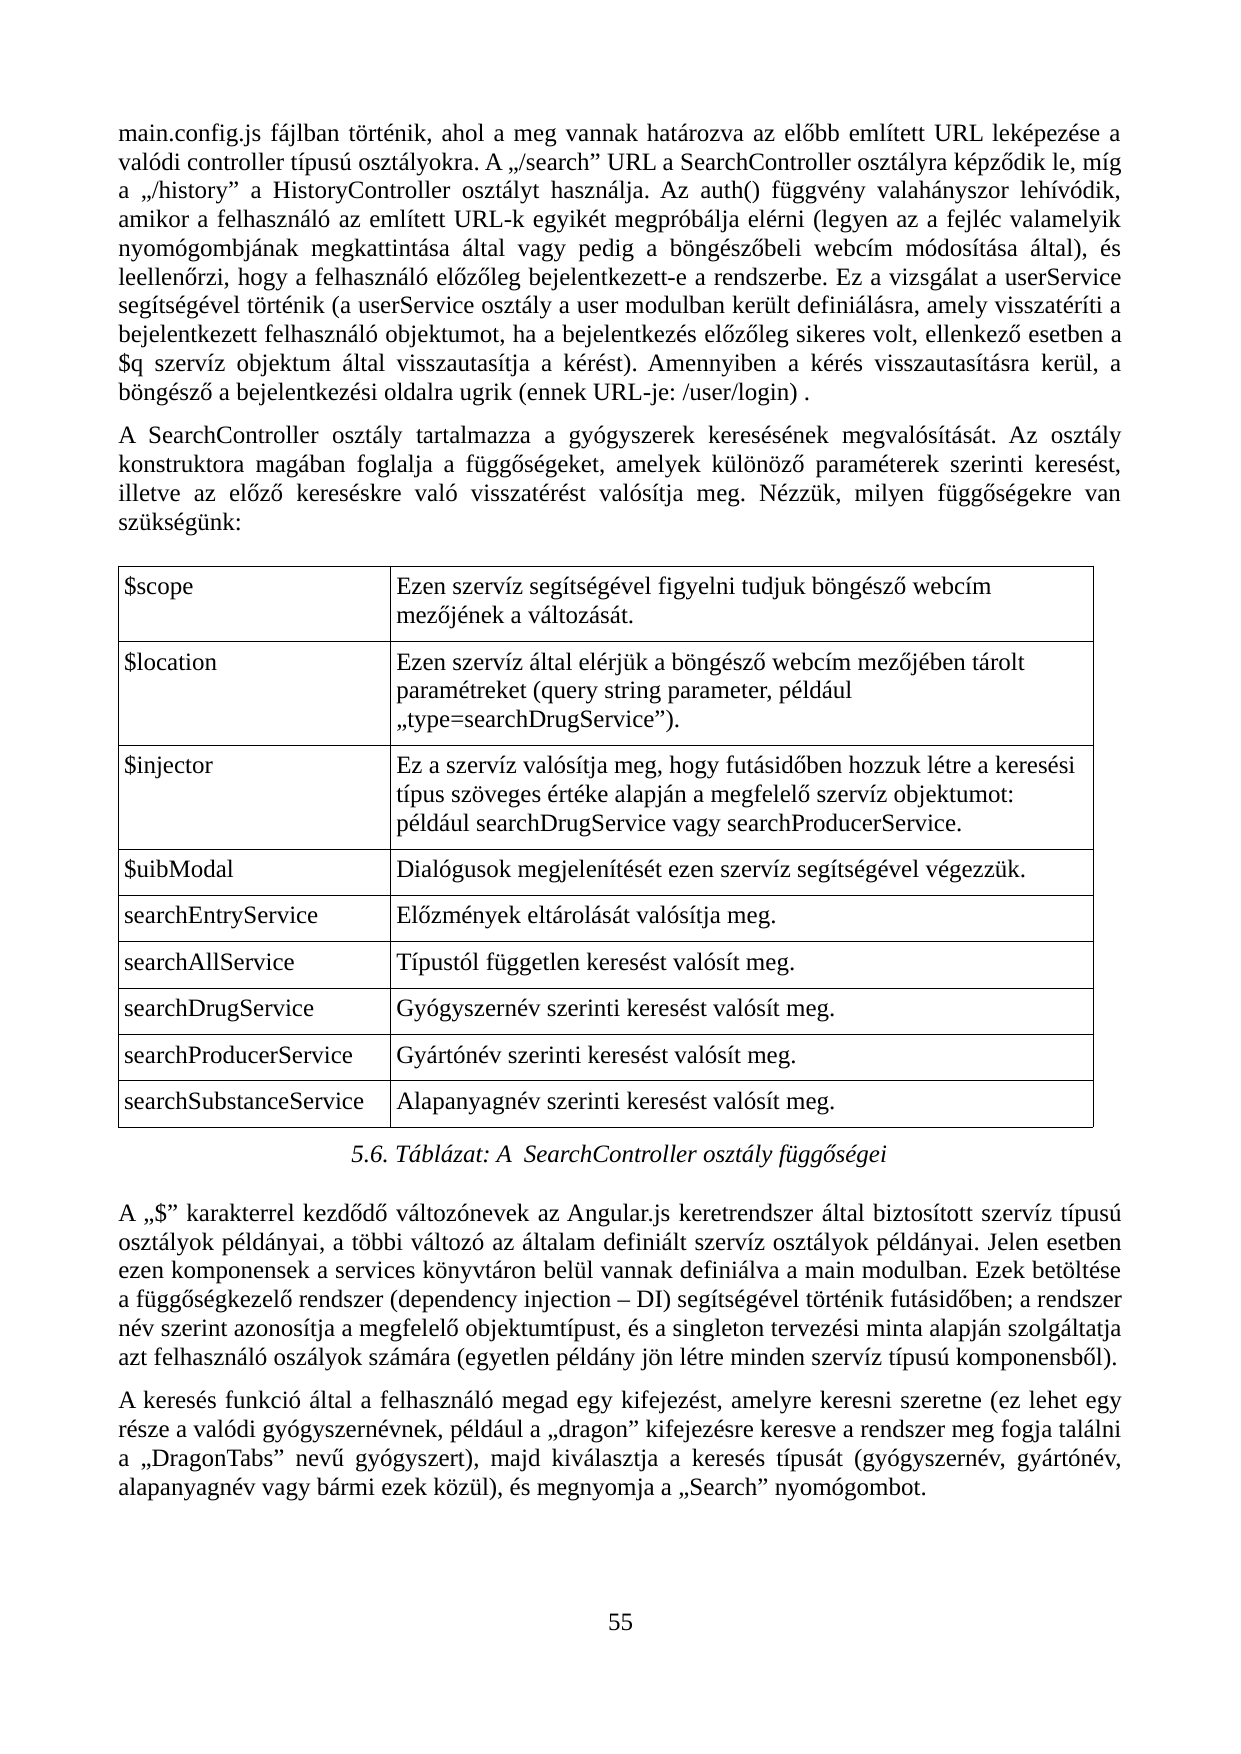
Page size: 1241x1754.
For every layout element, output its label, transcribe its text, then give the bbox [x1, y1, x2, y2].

table_header Ezen szervíz segítségével figyelni tudjuk böngésző webcím mezőjének a változását. [391, 567, 1093, 641]
table_cell Gyártónév szerinti keresést valósít meg. [391, 1035, 1093, 1080]
table_cell searchDrugService [119, 989, 390, 1034]
table_cell Gyógyszernév szerinti keresést valósít meg. [391, 989, 1093, 1034]
table_cell searchProducerService [119, 1035, 390, 1080]
title A SearchController osztály tartalmazza a gyógyszerek keresésének megvalósítását. Az osztály konstruktora magában foglalja a függőségeket, amelyek különöző paraméterek szerinti keresést, illetve az előző kereséskre való visszatérést valósítja meg. Nézzük, milyen függőségekre van szükségünk: [118, 421, 1122, 536]
title A keresés funkció által a felhasználó megad egy kifejezést, amelyre keresni szeretne (ez lehet egy része a valódi gyógyszernévnek, például a „dragon” kifejezésre keresve a rendszer meg fogja találni a „DragonTabs” nevű gyógyszert), majd kiválasztja a keresés típusát (gyógyszernév, gyártónév, alapanyagnév vagy bármi ezek közül), és megnyomja a „Search” nyomógombot. [118, 1385, 1122, 1500]
table_header $scope [119, 567, 390, 641]
table_cell Ez a szervíz valósítja meg, hogy futásidőben hozzuk létre a keresési típus szöveges értéke alapján a megfelelő szervíz objektumot: például searchDrugService vagy searchProducerService. [391, 746, 1093, 848]
table_cell Ezen szervíz által elérjük a böngésző webcím mezőjében tárolt paramétreket (query string parameter, például „type=searchDrugService”). [391, 642, 1093, 744]
table_cell Dialógusok megjelenítését ezen szervíz segítségével végezzük. [391, 850, 1093, 895]
table_cell Típustól független keresést valósít meg. [391, 942, 1093, 987]
table_cell $uibModal [119, 850, 390, 895]
table_cell searchAllService [119, 942, 390, 987]
table_cell searchSubstanceService [119, 1081, 390, 1127]
table_cell $location [119, 642, 390, 744]
title A „$” karakterrel kezdődő változónevek az Angular.js keretrendszer által biztosított szervíz típusú osztályok példányai, a többi változó az általam definiált szervíz osztályok példányai. Jelen esetben ezen komponensek a services könyvtáron belül vannak definiálva a main modulban. Ezek betöltése a függőségkezelő rendszer (dependency injection – DI) segítségével történik futásidőben; a rendszer név szerint azonosítja a megfelelő objektumtípust, és a singleton tervezési minta alapján szolgáltatja azt felhasználó oszályok számára (egyetlen példány jön létre minden szervíz típusú komponensből). [118, 1198, 1122, 1370]
text 5.6. Táblázat: A SearchController osztály függőségei [118, 1139, 1122, 1168]
title main.config.js fájlban történik, ahol a meg vannak határozva az előbb említett URL leképezése a valódi controller típusú osztályokra. A „/search” URL a SearchController osztályra képződik le, míg a „/history” a HistoryController osztályt használja. Az auth() függvény valahányszor lehívódik, amikor a felhasználó az említett URL-k egyikét megpróbálja elérni (legyen az a fejléc valamelyik nyomógombjának megkattintása által vagy pedig a böngészőbeli webcím módosítása által), és leellenőrzi, hogy a felhasználó előzőleg bejelentkezett-e a rendszerbe. Ez a vizsgálat a userService segítségével történik (a userService osztály a user modulban került definiálásra, amely visszatéríti a bejelentkezett felhasználó objektumot, ha a bejelentkezés előzőleg sikeres volt, ellenkező esetben a $q szervíz objektum által visszautasítja a kérést). Amennyiben a kérés visszautasításra kerül, a böngésző a bejelentkezési oldalra ugrik (ennek URL-je: /user/login) . [118, 118, 1122, 406]
table_cell $injector [119, 746, 390, 848]
table_cell searchEntryService [119, 896, 390, 941]
table_cell Előzmények eltárolását valósítja meg. [391, 896, 1093, 941]
table_cell Alapanyagnév szerinti keresést valósít meg. [391, 1081, 1093, 1127]
